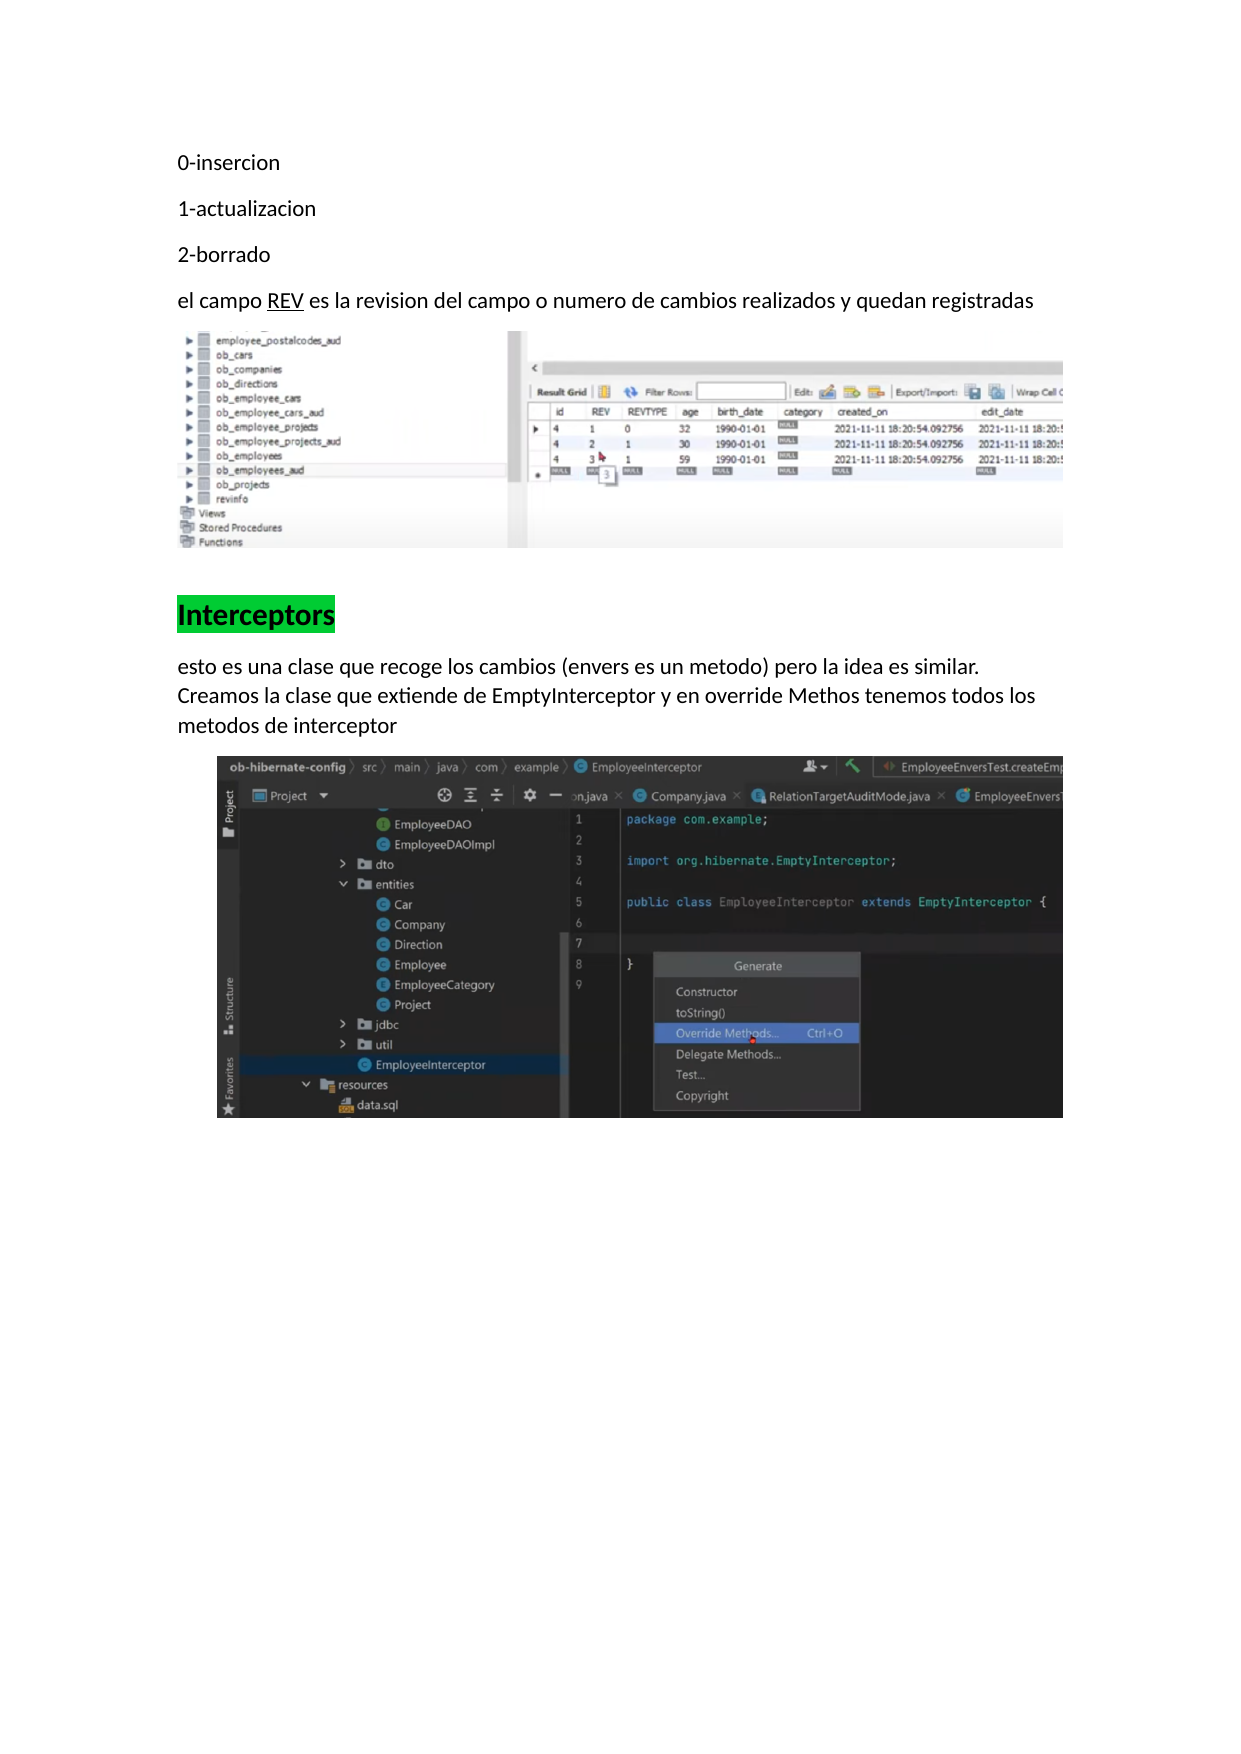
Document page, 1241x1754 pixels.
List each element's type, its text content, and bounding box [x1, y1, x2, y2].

text 1-actualizacion [177, 194, 1063, 222]
text el campo REV es la revision del campo o numero de cambios realizados y quedan registradas [177, 286, 1063, 314]
text esto es una clase que recoge los cambios (envers es un metodo) pero la idea es similar. Creamos la clase que extiende de EmptyInterceptor y en override Methos tenemos todos los metodos de interceptor [177, 652, 1063, 739]
picture [177, 331, 1063, 548]
picture [177, 756, 1063, 1118]
text 2-borrado [177, 240, 1063, 268]
text 0-insercion [177, 148, 1063, 176]
text Interceptors [177, 595, 1063, 633]
